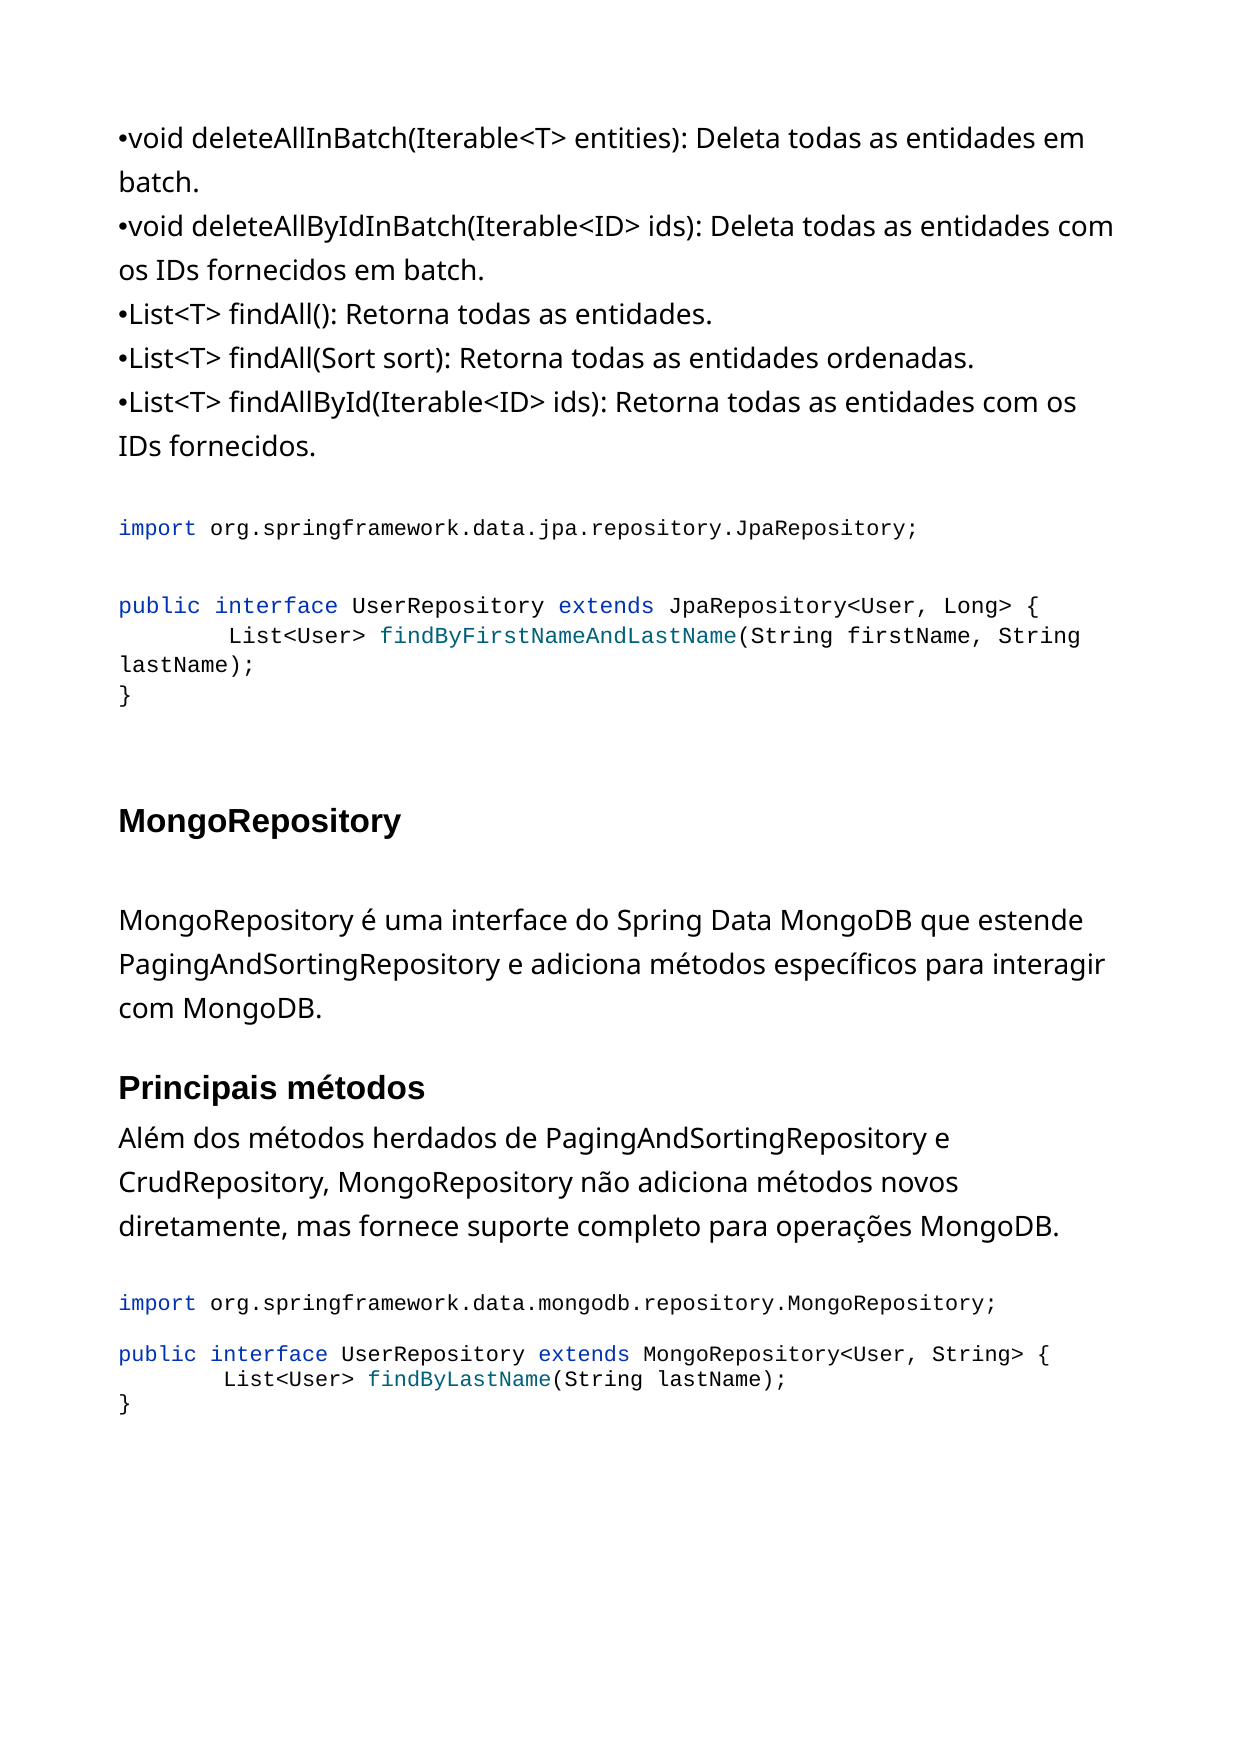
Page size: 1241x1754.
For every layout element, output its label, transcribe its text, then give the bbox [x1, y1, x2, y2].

text MongoRepository é uma interface do Spring Data MongoDB que estende PagingAndSortingRepository e adiciona métodos específicos para interagir com MongoDB. [118, 900, 1122, 1027]
list List<T> findAll(): Retorna todas as entidades. [118, 294, 1122, 333]
list List<T> findAllById(Iterable<ID> ids): Retorna todas as entidades com os IDs fornecidos. [118, 382, 1122, 465]
text Além dos métodos herdados de PagingAndSortingRepository e CrudRepository, MongoRepository não adiciona métodos novos diretamente, mas fornece suporte completo para operações MongoDB. [118, 1119, 1122, 1245]
text import org.springframework.data.mongodb.repository.MongoRepository; public interface UserRepository extends MongoRepository<User, String> { List<User> findByLastName(String lastName); } [118, 1292, 1122, 1417]
list void deleteAllInBatch(Iterable<T> entities): Deleta todas as entidades em batch. [118, 118, 1122, 201]
text import org.springframework.data.jpa.repository.JpaRepository; [118, 485, 1122, 575]
subtitle MongoRepository [118, 802, 1122, 840]
list void deleteAllByIdInBatch(Iterable<ID> ids): Deleta todas as entidades com os IDs fornecidos em batch. [118, 206, 1122, 289]
list List<T> findAll(Sort sort): Retorna todas as entidades ordenadas. [118, 338, 1122, 377]
text public interface UserRepository extends JpaRepository<User, Long> { List<User> findByFirstNameAndLastName(String firstName, String lastName); } [118, 594, 1122, 709]
subtitle Principais métodos [118, 1068, 1122, 1106]
